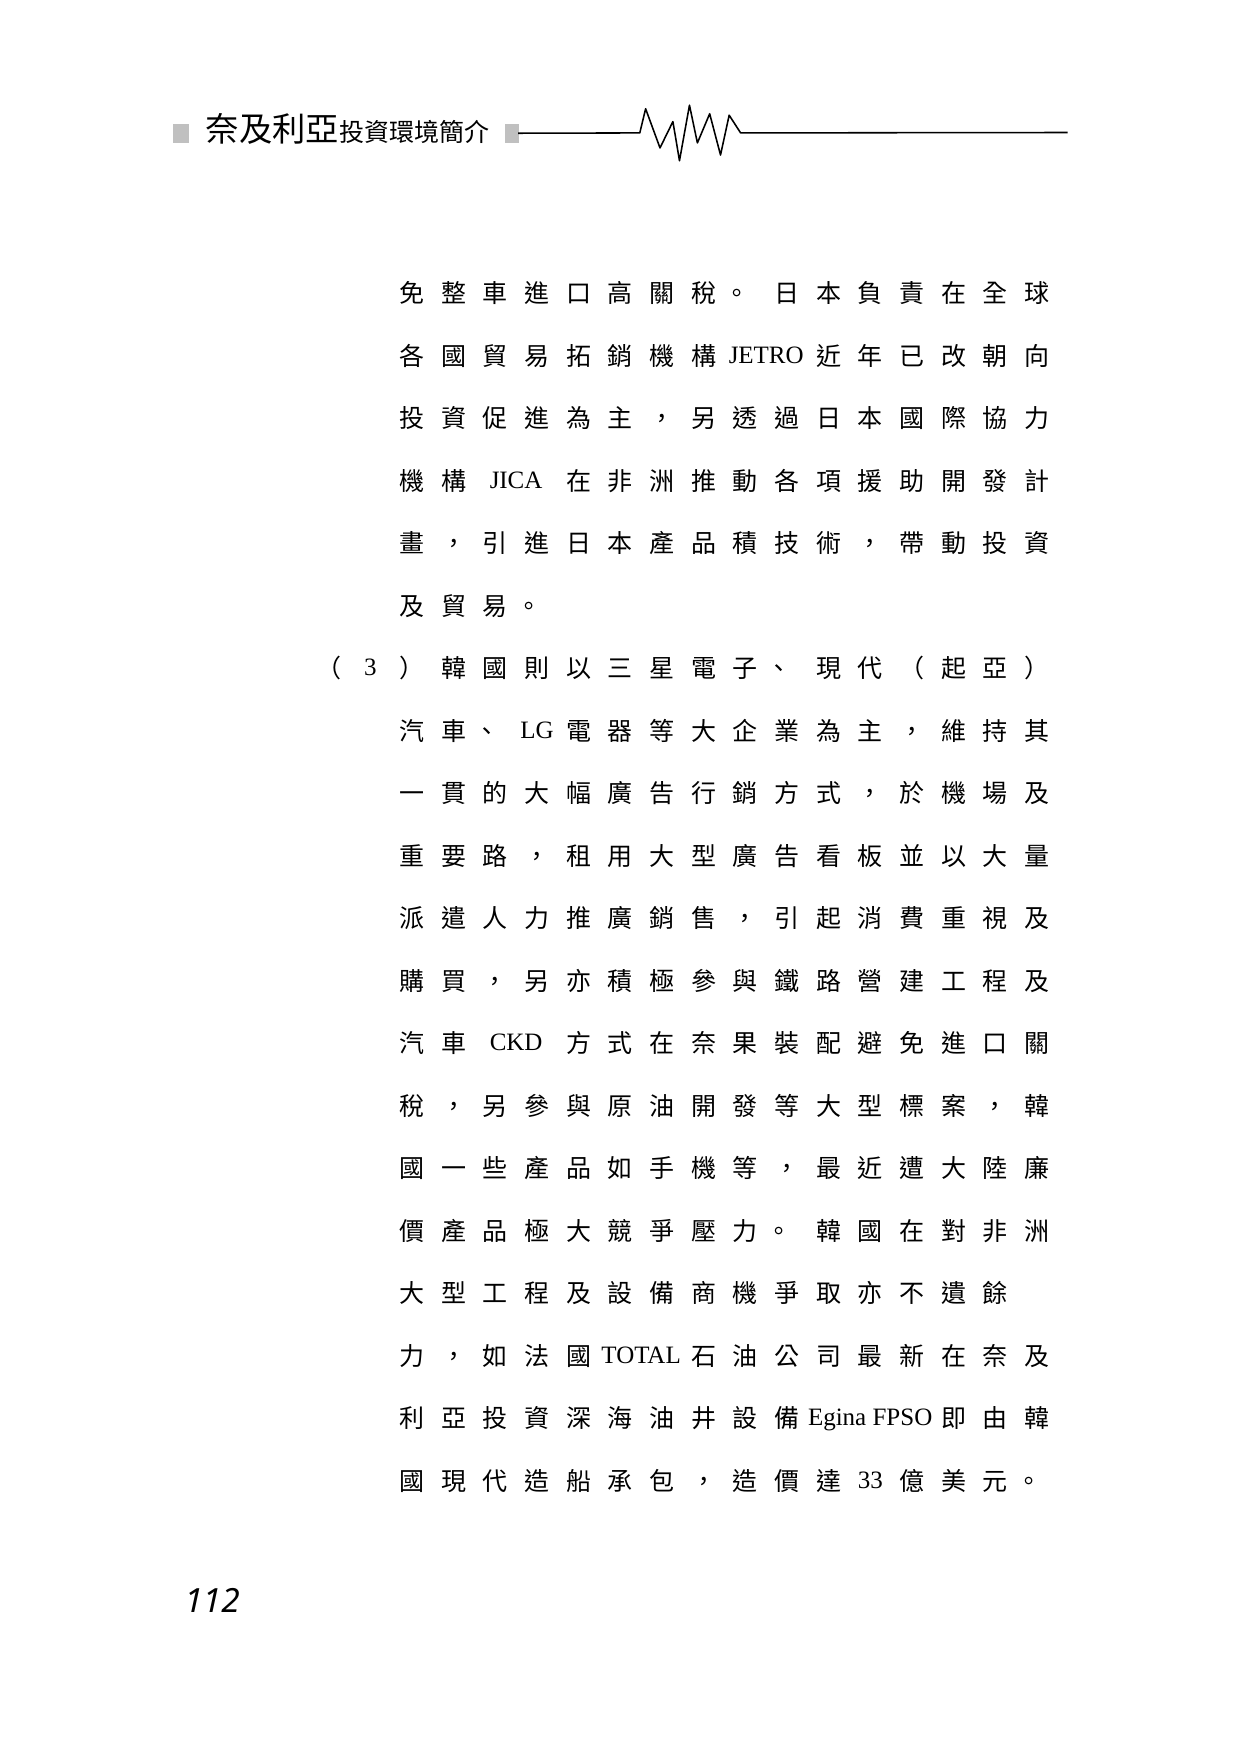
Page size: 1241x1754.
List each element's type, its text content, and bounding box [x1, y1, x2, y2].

text 免整車進口高關稅。日本負責在全球各國貿易拓銷機構JETRO近年已改朝向投資促進為主，另透過日本國際協力機構JICA在非洲推動各項援助開發計畫，引進日本產品積技術，帶動投資及貿易。 [306, 250, 1058, 625]
text （3）韓國則以三星電子、現代（起亞）汽車、LG電器等大企業為主，維持其一貫的大幅廣告行銷方式，於機場及重要路，租用大型廣告看板並以大量派遣人力推廣銷售，引起消費重視及購買，另亦積極參與鐵路營建工程及汽車CKD方式在奈果裝配避免進口關稅，另參與原油開發等大型標案，韓國一些產品如手機等，最近遭大陸廉價產品極大競爭壓力。韓國在對非洲大型工程及設備商機爭取亦不遺餘力，如法國TOTAL石油公司最新在奈及利亞投資深海油井設備Egina FPSO即由韓國現代造船承包，造價達33億美元。 [306, 625, 1058, 1500]
